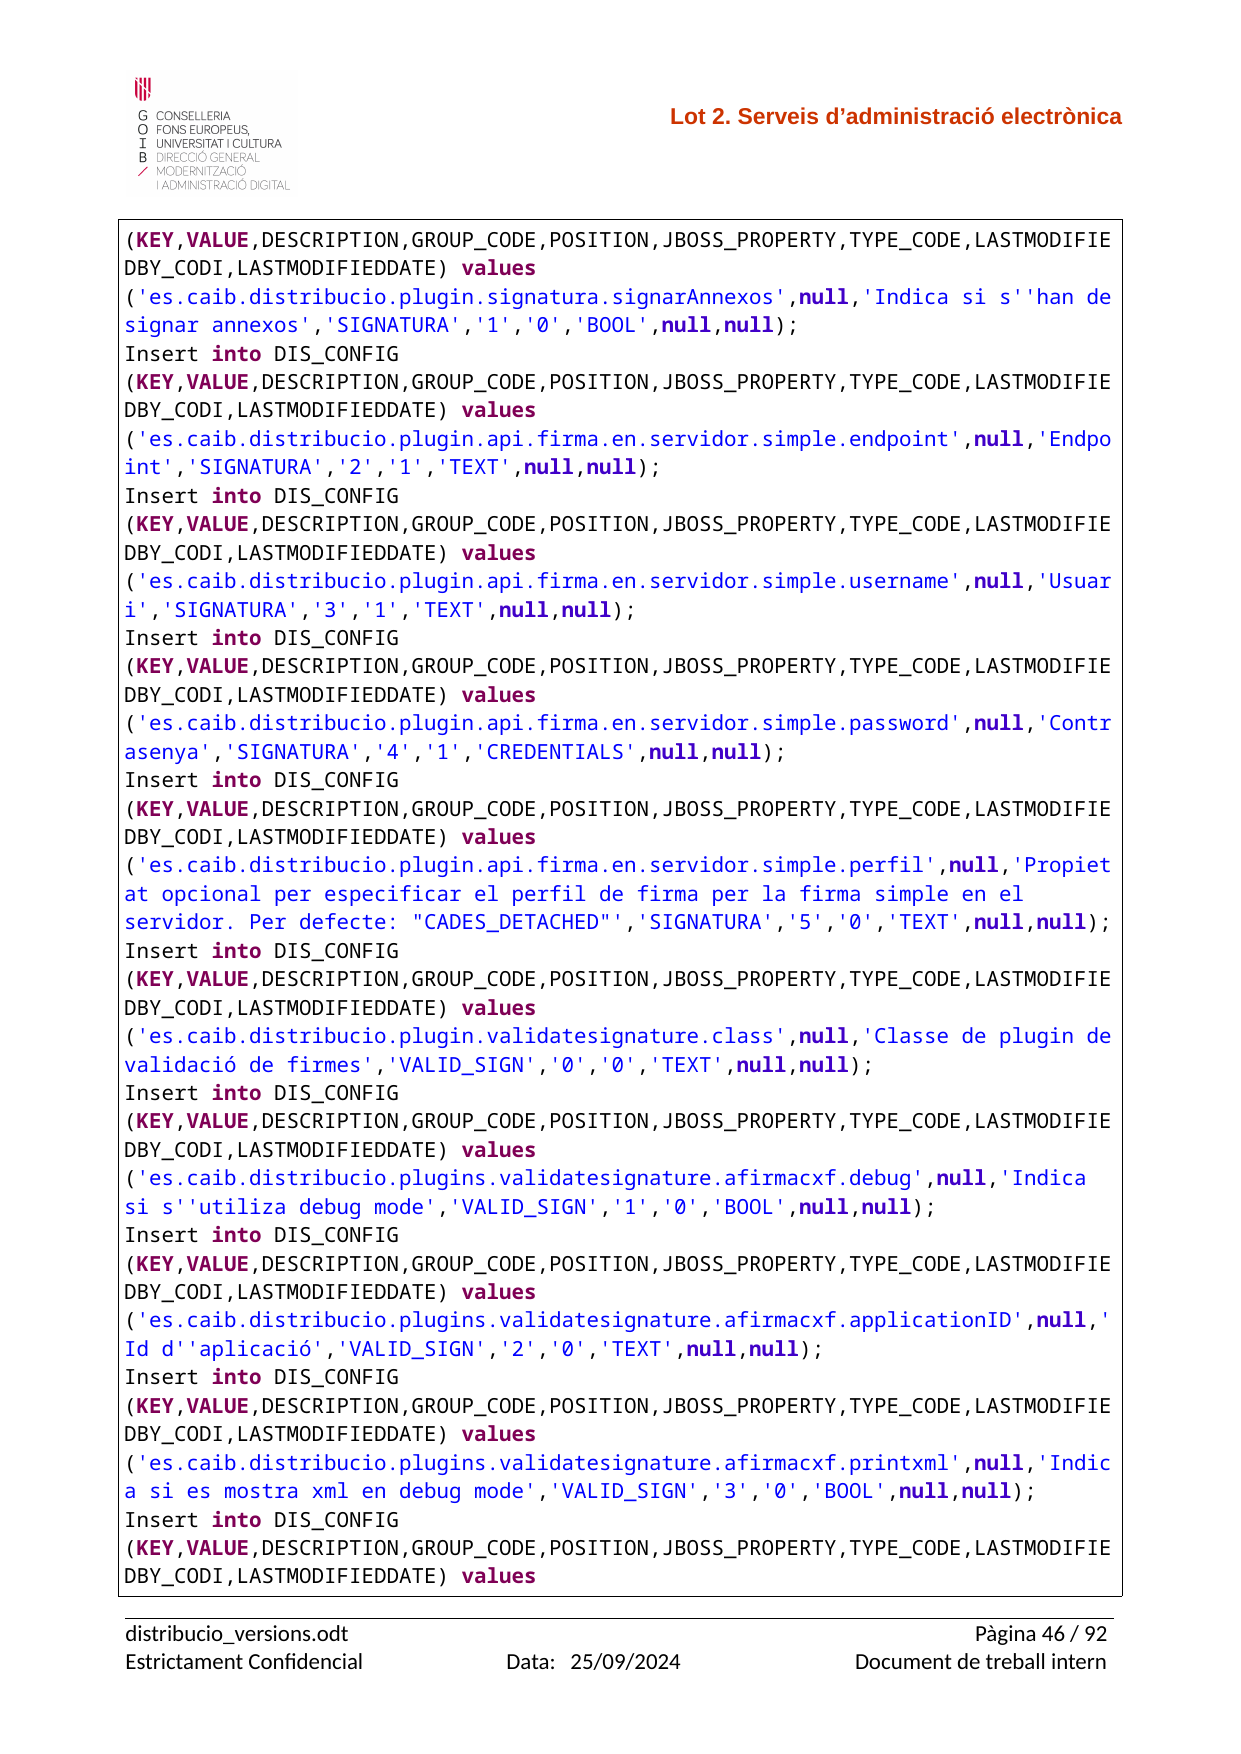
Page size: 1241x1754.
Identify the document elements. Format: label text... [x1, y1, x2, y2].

picture [126, 70, 299, 197]
table_header (KEY,VALUE,DESCRIPTION,GROUP_CODE,POSITION,JBOSS_PROPERTY,TYPE_CODE,LASTMODIFIEDBY_CODI,LASTMODIFIEDDATE) values ('es.caib.distribucio.plugin.signatura.signarAnnexos',null,'Indica si s''han de signar annexos','SIGNATURA','1','0','BOOL',null,null); Insert into DIS_CONFIG (KEY,VALUE,DESCRIPTION,GROUP_CODE,POSITION,JBOSS_PROPERTY,TYPE_CODE,LASTMODIFIEDBY_CODI,LASTMODIFIEDDATE) values ('es.caib.distribucio.plugin.api.firma.en.servidor.simple.endpoint',null,'Endpoint','SIGNATURA','2','1','TEXT',null,null); Insert into DIS_CONFIG (KEY,VALUE,DESCRIPTION,GROUP_CODE,POSITION,JBOSS_PROPERTY,TYPE_CODE,LASTMODIFIEDBY_CODI,LASTMODIFIEDDATE) values ('es.caib.distribucio.plugin.api.firma.en.servidor.simple.username',null,'Usuari','SIGNATURA','3','1','TEXT',null,null); Insert into DIS_CONFIG (KEY,VALUE,DESCRIPTION,GROUP_CODE,POSITION,JBOSS_PROPERTY,TYPE_CODE,LASTMODIFIEDBY_CODI,LASTMODIFIEDDATE) values ('es.caib.distribucio.plugin.api.firma.en.servidor.simple.password',null,'Contrasenya','SIGNATURA','4','1','CREDENTIALS',null,null); Insert into DIS_CONFIG (KEY,VALUE,DESCRIPTION,GROUP_CODE,POSITION,JBOSS_PROPERTY,TYPE_CODE,LASTMODIFIEDBY_CODI,LASTMODIFIEDDATE) values ('es.caib.distribucio.plugin.api.firma.en.servidor.simple.perfil',null,'Propietat opcional per especificar el perfil de firma per la firma simple en el servidor. Per defecte: "CADES_DETACHED"','SIGNATURA','5','0','TEXT',null,null); Insert into DIS_CONFIG (KEY,VALUE,DESCRIPTION,GROUP_CODE,POSITION,JBOSS_PROPERTY,TYPE_CODE,LASTMODIFIEDBY_CODI,LASTMODIFIEDDATE) values ('es.caib.distribucio.plugin.validatesignature.class',null,'Classe de plugin de validació de firmes','VALID_SIGN','0','0','TEXT',null,null); Insert into DIS_CONFIG (KEY,VALUE,DESCRIPTION,GROUP_CODE,POSITION,JBOSS_PROPERTY,TYPE_CODE,LASTMODIFIEDBY_CODI,LASTMODIFIEDDATE) values ('es.caib.distribucio.plugins.validatesignature.afirmacxf.debug',null,'Indica si s''utiliza debug mode','VALID_SIGN','1','0','BOOL',null,null); Insert into DIS_CONFIG (KEY,VALUE,DESCRIPTION,GROUP_CODE,POSITION,JBOSS_PROPERTY,TYPE_CODE,LASTMODIFIEDBY_CODI,LASTMODIFIEDDATE) values ('es.caib.distribucio.plugins.validatesignature.afirmacxf.applicationID',null,'Id d''aplicació','VALID_SIGN','2','0','TEXT',null,null); Insert into DIS_CONFIG (KEY,VALUE,DESCRIPTION,GROUP_CODE,POSITION,JBOSS_PROPERTY,TYPE_CODE,LASTMODIFIEDBY_CODI,LASTMODIFIEDDATE) values ('es.caib.distribucio.plugins.validatesignature.afirmacxf.printxml',null,'Indica si es mostra xml en debug mode','VALID_SIGN','3','0','BOOL',null,null); Insert into DIS_CONFIG (KEY,VALUE,DESCRIPTION,GROUP_CODE,POSITION,JBOSS_PROPERTY,TYPE_CODE,LASTMODIFIEDBY_CODI,LASTMODIFIEDDATE) values [119, 220, 1122, 1596]
